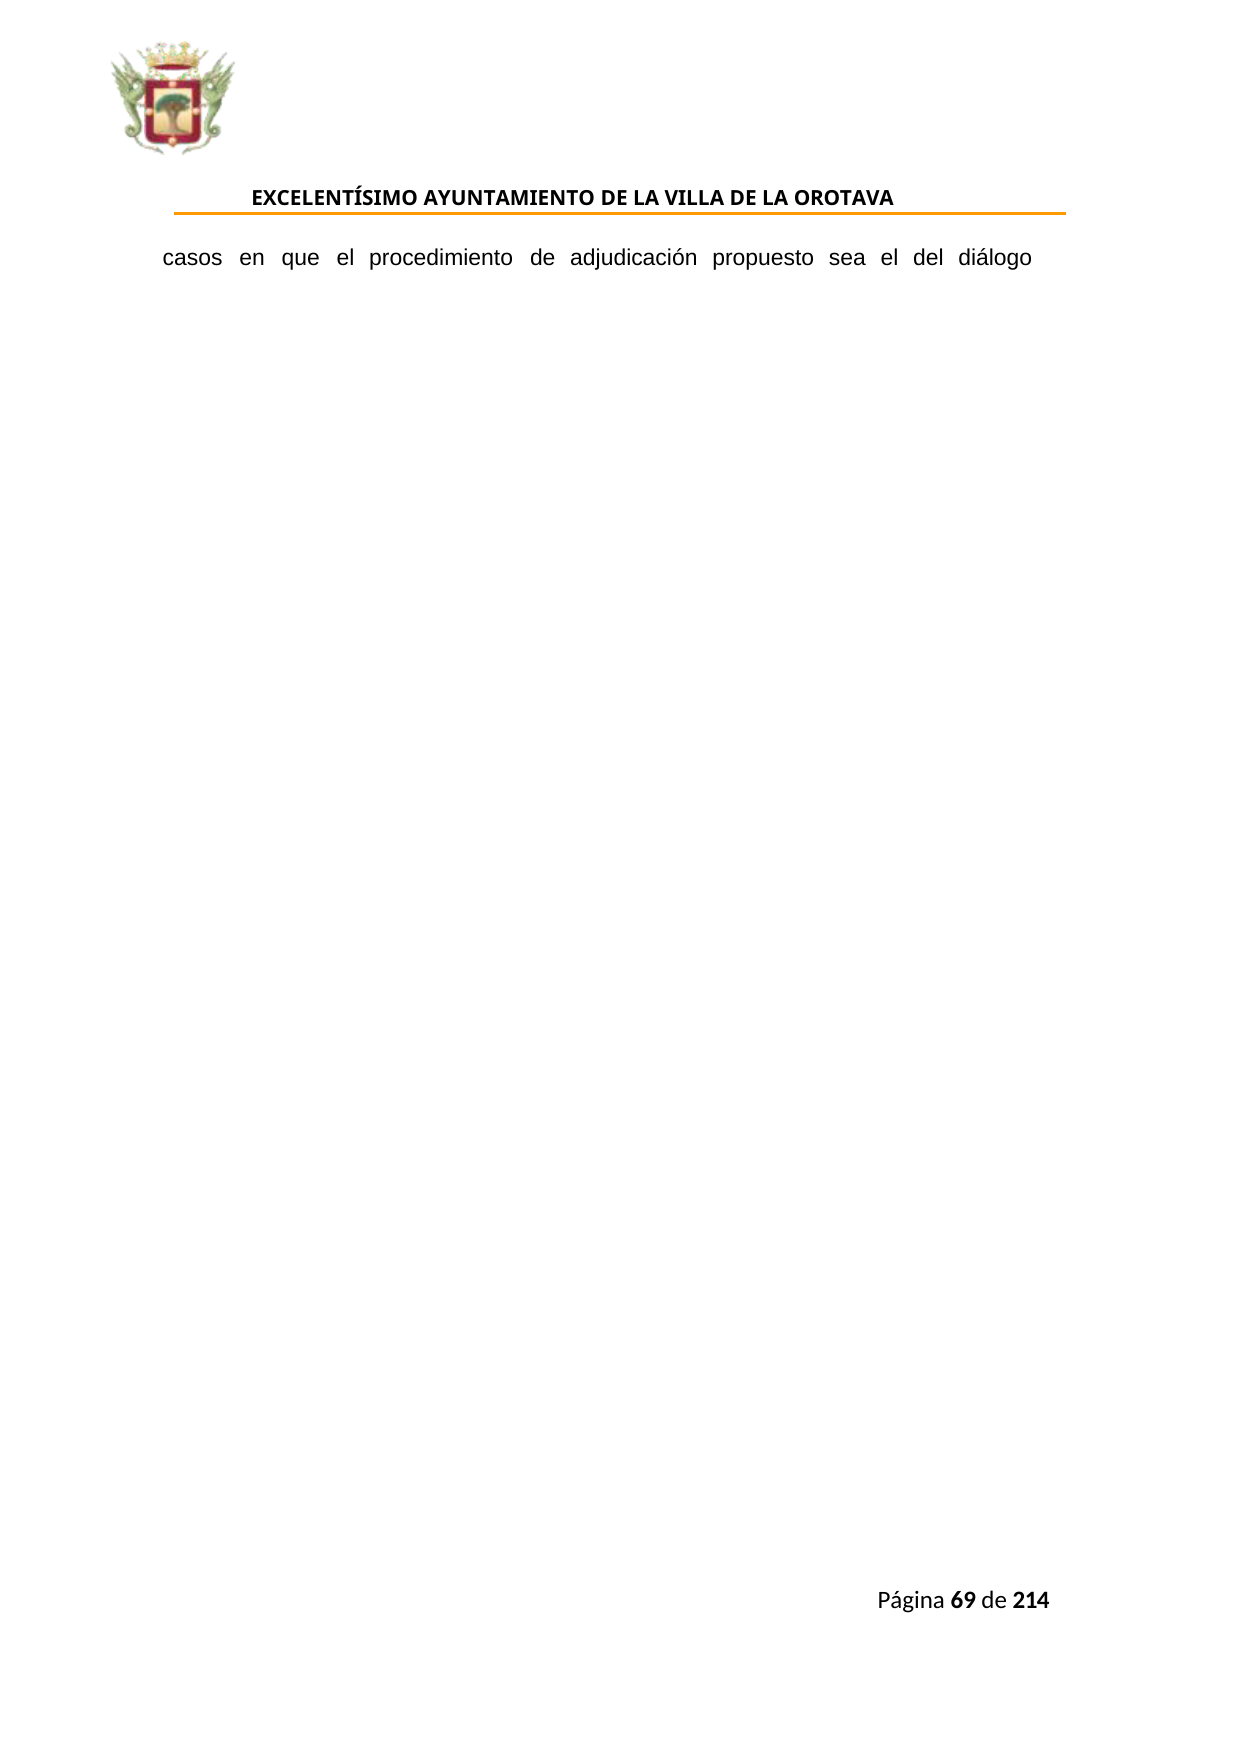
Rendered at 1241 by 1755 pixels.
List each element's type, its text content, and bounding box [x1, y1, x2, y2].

text casos en que el procedimiento de adjudicación propuesto sea el del diálogo [162, 244, 1064, 270]
